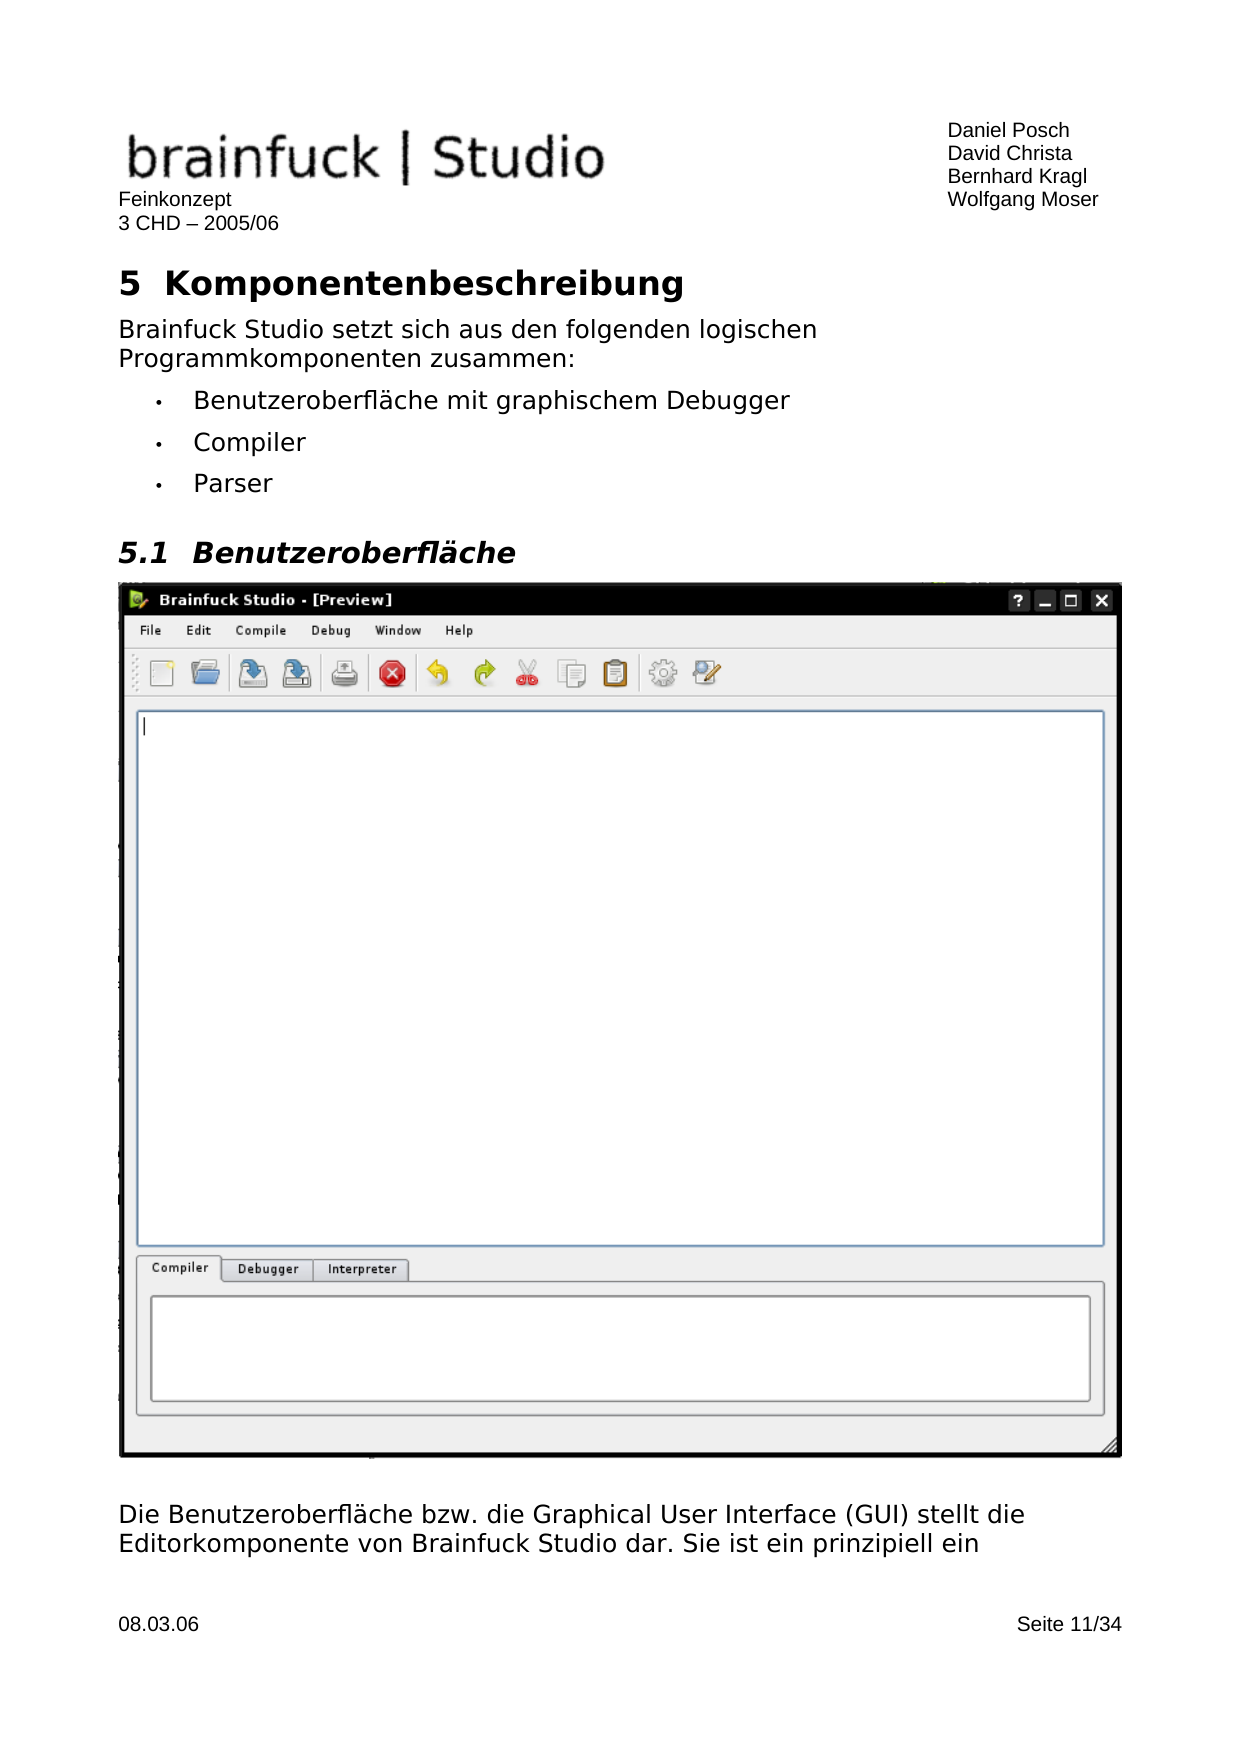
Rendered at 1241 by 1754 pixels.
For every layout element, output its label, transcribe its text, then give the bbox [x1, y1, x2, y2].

subtitle Komponentenbeschreibung [118, 264, 1122, 303]
picture [118, 582, 1122, 1459]
text Die Benutzeroberfläche bzw. die Graphical User Interface (GUI) stellt die Editorkomponente von Brainfuck Studio dar. Sie ist ein prinzipiell ein [118, 1501, 1122, 1559]
list Parser [156, 469, 1122, 499]
list Benutzeroberfläche mit graphischem Debugger [156, 386, 1122, 415]
subtitle Benutzeroberfläche [118, 536, 1122, 570]
text Brainfuck Studio setzt sich aus den folgenden logischen Programmkomponenten zusammen: [118, 315, 1122, 374]
picture [118, 118, 609, 187]
list Compiler [156, 428, 1122, 457]
